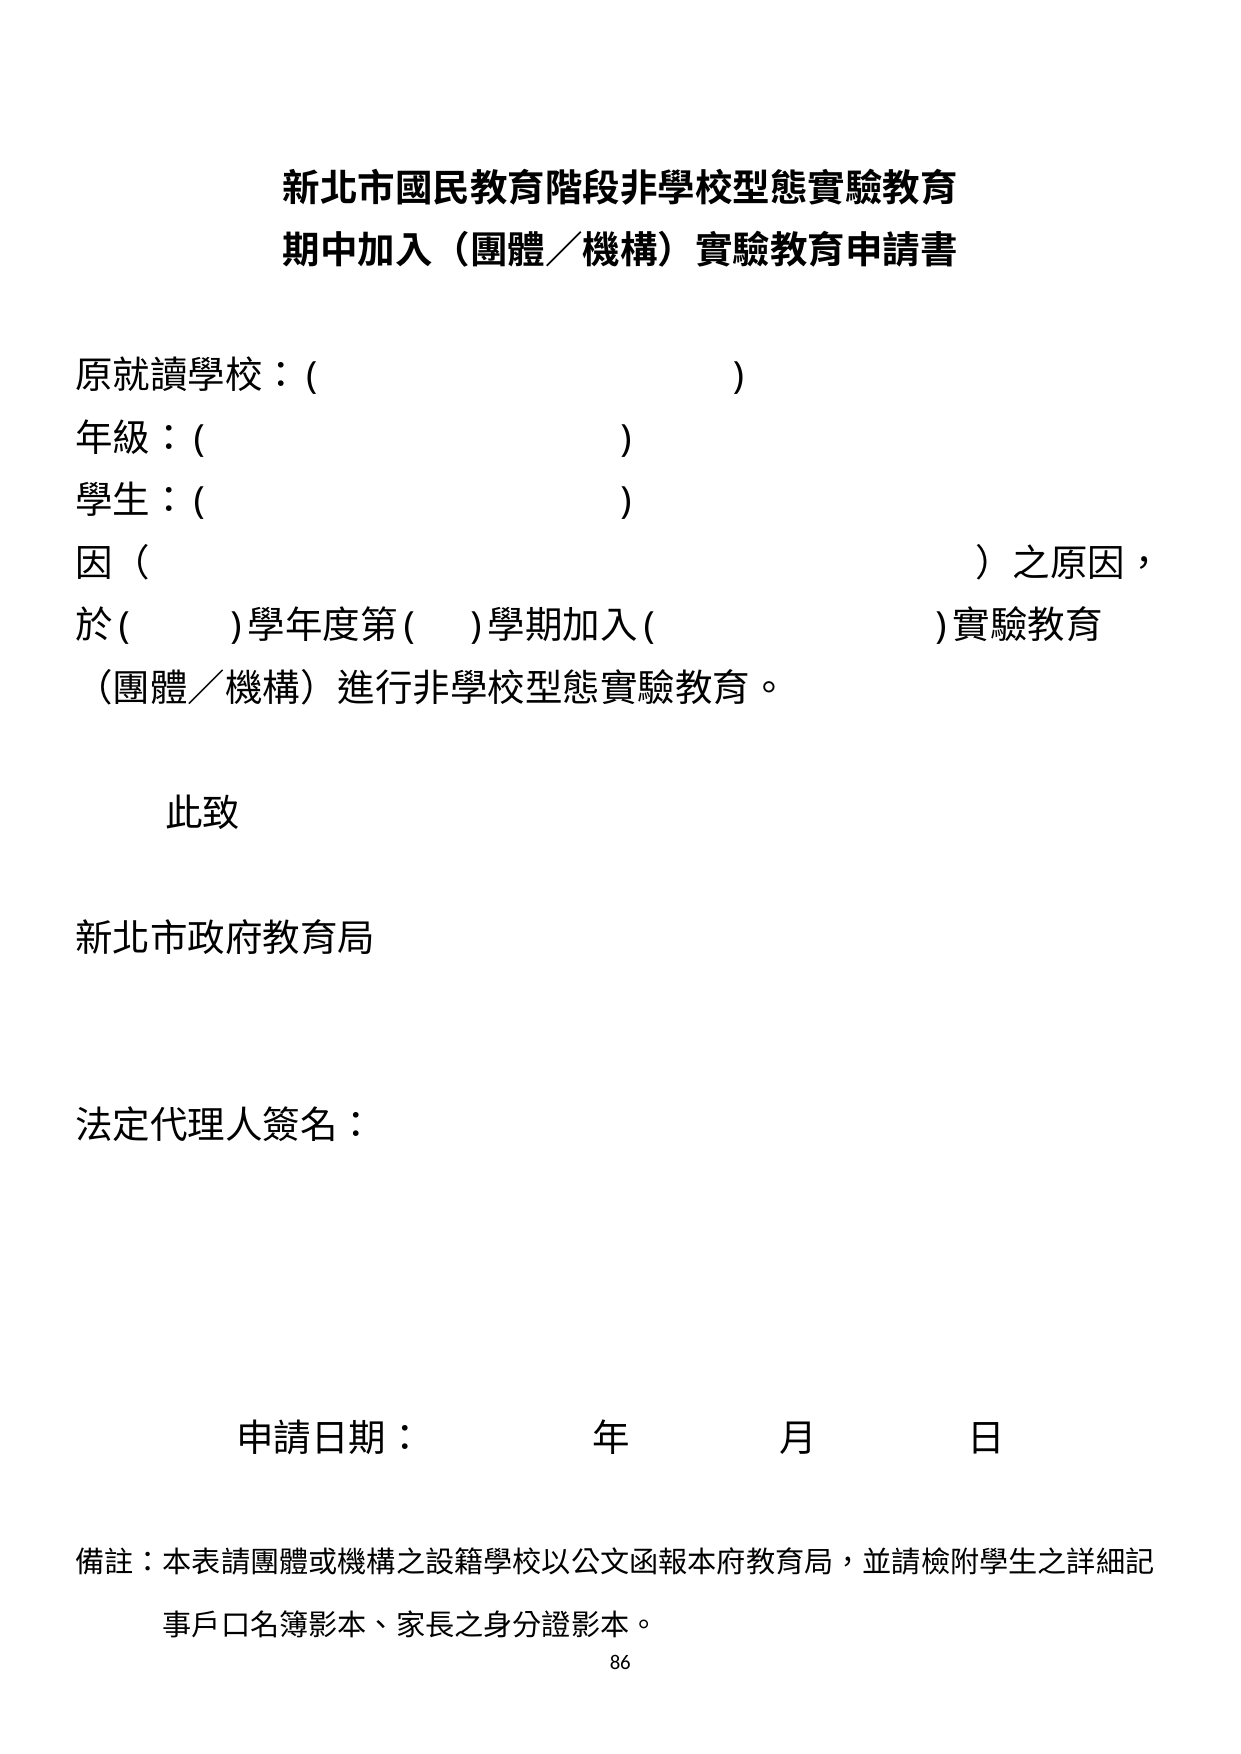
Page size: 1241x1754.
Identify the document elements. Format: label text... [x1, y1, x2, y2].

text 申請日期： 年 月 日 [75, 1393, 1165, 1456]
text 此致 [75, 768, 1165, 831]
text 因（ ）之原因，於( )學年度第( )學期加入( )實驗教育（團體／機構）進行非學校型態實驗教育。 [75, 518, 1165, 706]
text 法定代理人簽名： [75, 1081, 1165, 1143]
text 備註：本表請團體或機構之設籍學校以公文函報本府教育局，並請檢附學生之詳細記事戶口名簿影本、家長之身分證影本。 [75, 1518, 1165, 1643]
text 學生：( ) [75, 456, 1165, 518]
text 新北市政府教育局 [75, 893, 1165, 956]
text 年級：( ) [75, 393, 1165, 456]
text 新北市國民教育階段非學校型態實驗教育 [75, 143, 1165, 206]
text 期中加入（團體／機構）實驗教育申請書 [75, 206, 1165, 268]
text 原就讀學校：( ) [75, 331, 1165, 393]
